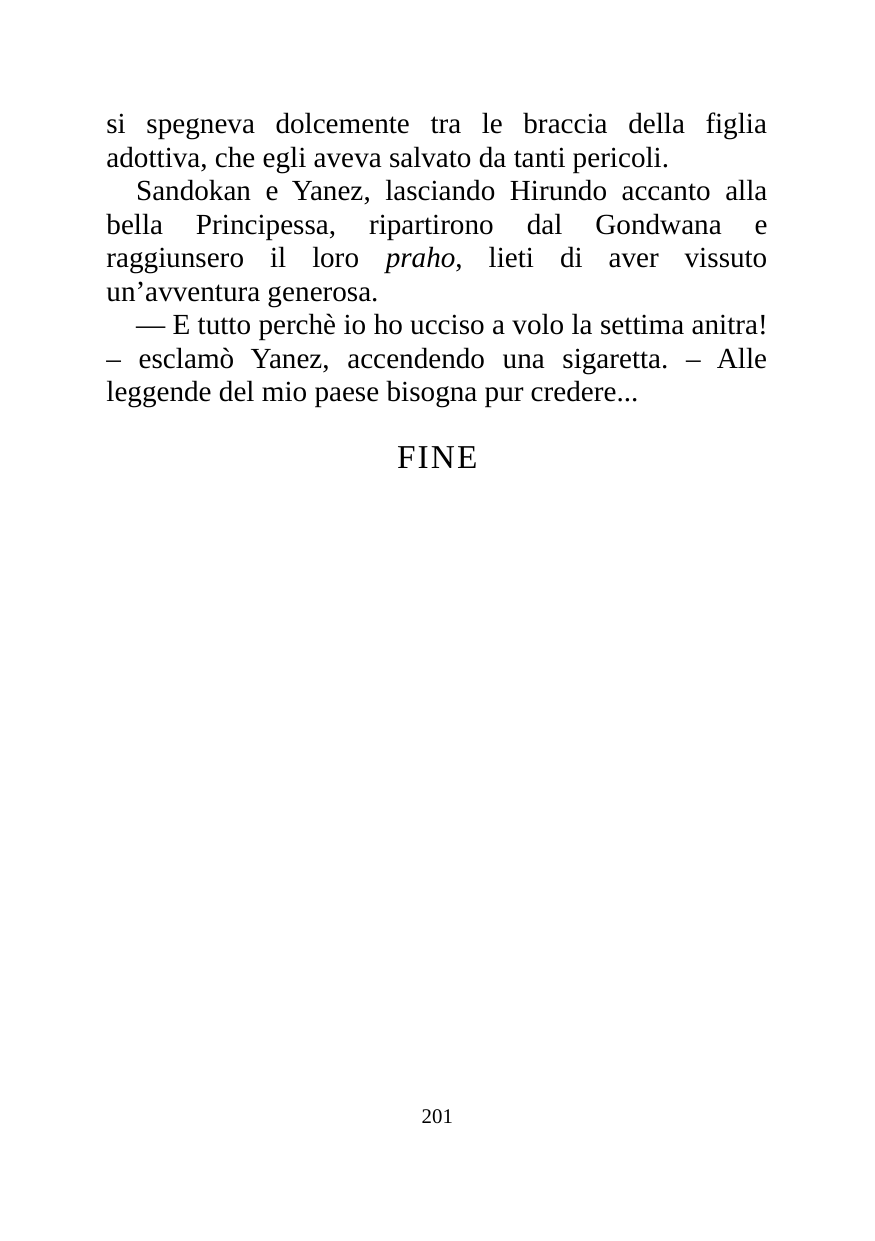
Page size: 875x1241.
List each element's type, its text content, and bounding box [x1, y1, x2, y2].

text — E tutto perchè io ho ucciso a volo la settima anitra! – esclamò Yanez, accendendo una sigaretta. – Alle leggende del mio paese bisogna pur credere... [106, 307, 768, 408]
text Sandokan e Yanez, lasciando Hirundo accanto alla bella Principessa, ripartirono dal Gondwana e raggiunsero il loro praho, lieti di aver vissuto un’avventura generosa. [106, 173, 768, 307]
text si spegneva dolcemente tra le braccia della figlia adottiva, che egli aveva salvato da tanti pericoli. [106, 106, 768, 173]
text FINE [106, 438, 768, 476]
